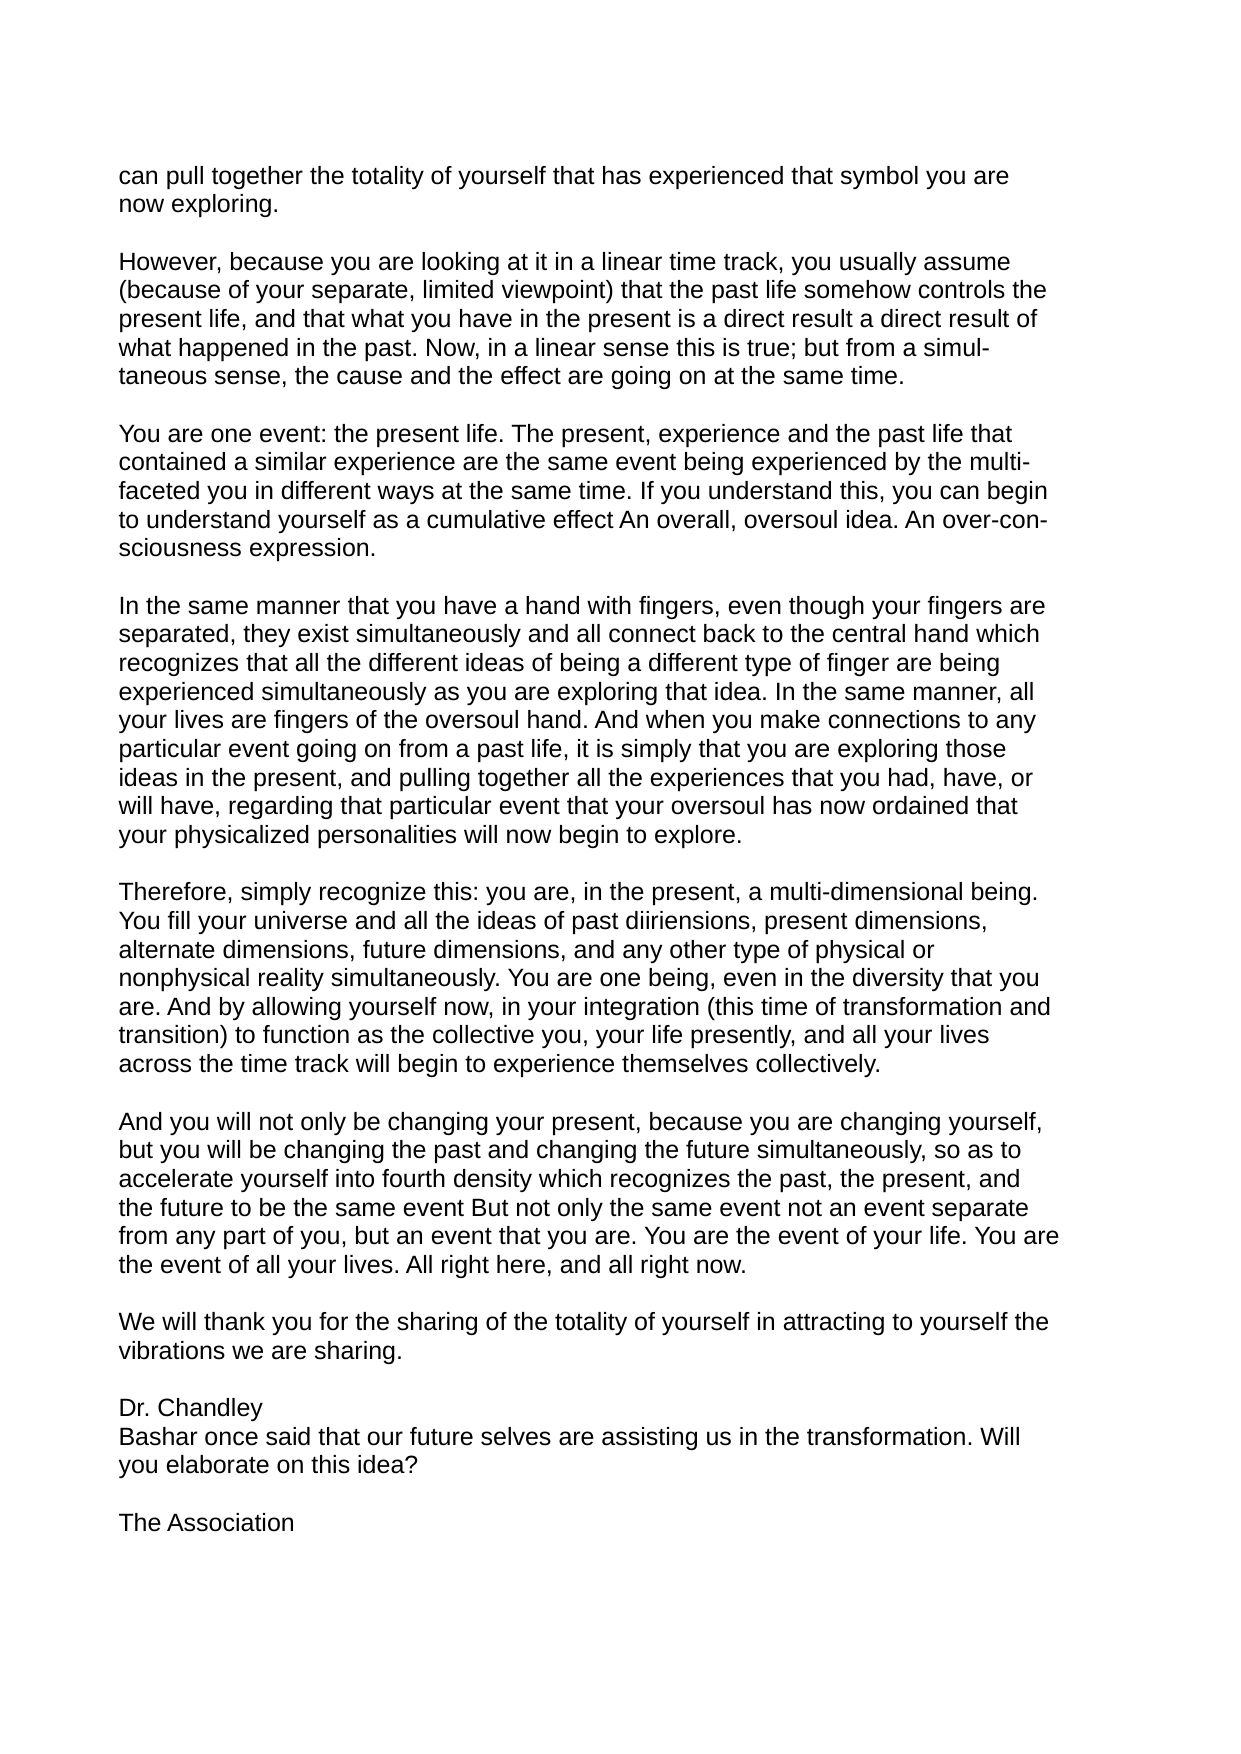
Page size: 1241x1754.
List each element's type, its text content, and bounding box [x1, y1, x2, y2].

text can pull together the totality of yourself that has experienced that symbol you are [118, 161, 1240, 190]
text You fill your universe and all the ideas of past diiriensions, present dimensions, [118, 906, 1240, 935]
text but you will be changing the past and changing the future simultaneously, so as to [118, 1136, 1240, 1164]
text contained a similar experience are the same event being experienced by the multi- [118, 448, 1240, 477]
text present life, and that what you have in the present is a direct result a direct result of [118, 304, 1240, 333]
text will have, regarding that particular event that your oversoul has now ordained that [118, 792, 1240, 820]
text particular event going on from a past life, it is simply that you are exploring those [118, 734, 1240, 763]
text However, because you are looking at it in a linear time track, you usually assume [118, 247, 1240, 276]
text Therefore, simply recognize this: you are, in the present, a multi-dimensional being. [118, 878, 1240, 906]
text The Association [118, 1508, 1240, 1537]
text the future to be the same event But not only the same event not an event separate [118, 1193, 1240, 1222]
text Dr. Chandley [118, 1394, 1240, 1422]
text sciousness expression. [118, 534, 1240, 562]
text (because of your separate, limited viewpoint) that the past life somehow controls the [118, 276, 1240, 304]
text Bashar once said that our future selves are assisting us in the transformation. Will [118, 1422, 1240, 1451]
text separated, they exist simultaneously and all connect back to the central hand which [118, 620, 1240, 648]
text ideas in the present, and pulling together all the experiences that you had, have, or [118, 763, 1240, 792]
text taneous sense, the cause and the effect are going on at the same time. [118, 362, 1240, 391]
text what happened in the past. Now, in a linear sense this is true; but from a simul- [118, 333, 1240, 362]
text your physicalized personalities will now begin to explore. [118, 820, 1240, 849]
text faceted you in different ways at the same time. If you understand this, you can begin [118, 477, 1240, 505]
text vibrations we are sharing. [118, 1336, 1240, 1365]
text In the same manner that you have a hand with fingers, even though your fingers are [118, 591, 1240, 620]
text We will thank you for the sharing of the totality of yourself in attracting to yourself the [118, 1308, 1240, 1336]
text the event of all your lives. All right here, and all right now. [118, 1250, 1240, 1279]
text across the time track will begin to experience themselves collectively. [118, 1050, 1240, 1078]
text accelerate yourself into fourth density which recognizes the past, the present, and [118, 1164, 1240, 1193]
text experienced simultaneously as you are exploring that idea. In the same manner, all [118, 677, 1240, 706]
text recognizes that all the different ideas of being a different type of finger are being [118, 648, 1240, 677]
text to understand yourself as a cumulative effect An overall, oversoul idea. An over-con- [118, 505, 1240, 534]
text You are one event: the present life. The present, experience and the past life that [118, 419, 1240, 448]
text are. And by allowing yourself now, in your integration (this time of transformation and [118, 992, 1240, 1021]
text alternate dimensions, future dimensions, and any other type of physical or [118, 935, 1240, 964]
text from any part of you, but an event that you are. You are the event of your life. You are [118, 1222, 1240, 1250]
text you elaborate on this idea? [118, 1451, 1240, 1480]
text transition) to function as the collective you, your life presently, and all your lives [118, 1021, 1240, 1050]
text nonphysical reality simultaneously. You are one being, even in the diversity that you [118, 964, 1240, 992]
text And you will not only be changing your present, because you are changing yourself, [118, 1107, 1240, 1136]
text your lives are fingers of the oversoul hand. And when you make connections to any [118, 706, 1240, 734]
text now exploring. [118, 190, 1240, 218]
